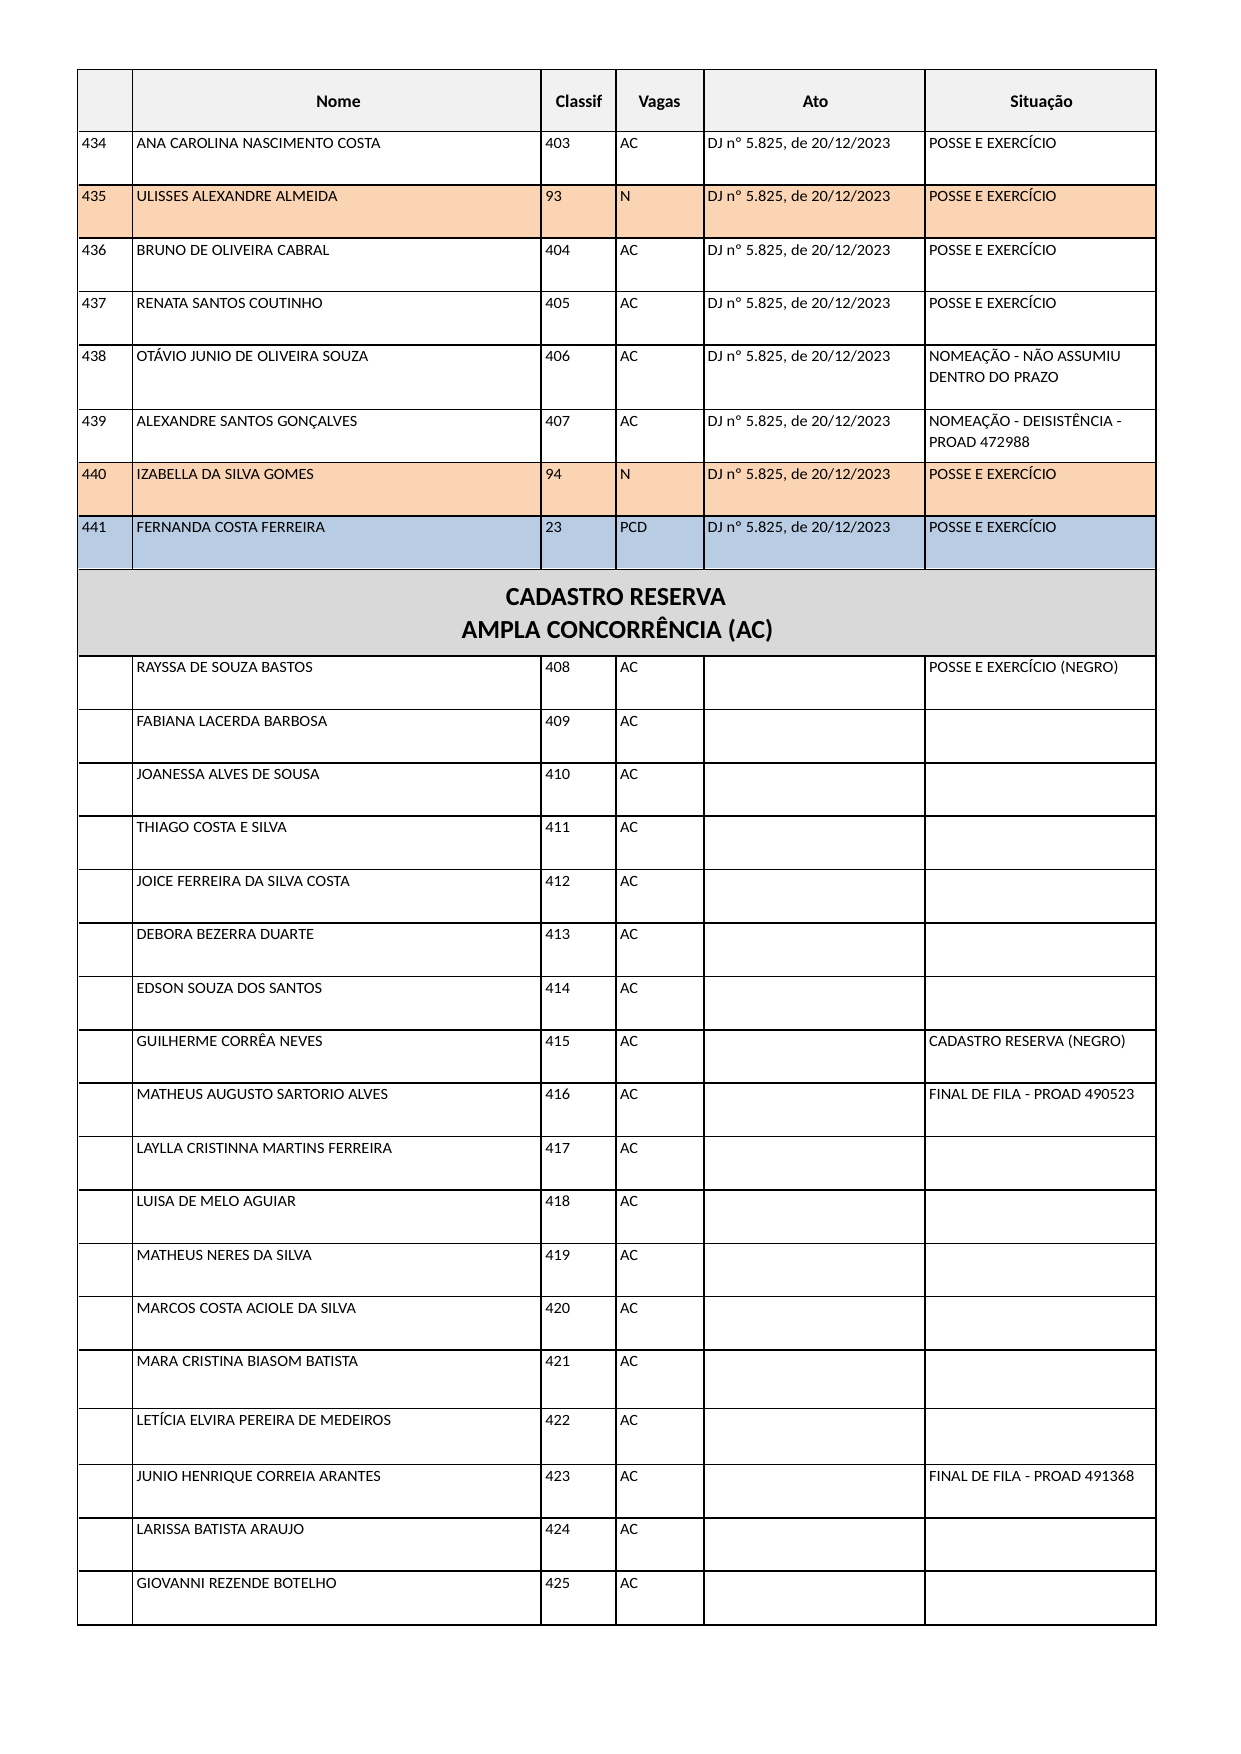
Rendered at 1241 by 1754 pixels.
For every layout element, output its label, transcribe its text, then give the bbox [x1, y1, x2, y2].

table_cell [705, 1351, 924, 1408]
table_cell AC [617, 1297, 703, 1349]
table_cell 403 [542, 132, 615, 184]
table_cell [926, 924, 1155, 976]
table_cell [705, 1297, 924, 1349]
table_cell AC [617, 710, 703, 762]
table_header Classif [542, 70, 615, 131]
table_cell OTÁVIO JUNIO DE OLIVEIRA SOUZA [133, 346, 540, 408]
table_cell POSSE E EXERCÍCIO (NEGRO) [926, 657, 1155, 708]
table_cell PCD [617, 517, 703, 568]
table_cell AC [617, 924, 703, 976]
table_cell CADASTRO RESERVA (NEGRO) [926, 1031, 1155, 1082]
table_cell AC [617, 764, 703, 815]
table_cell 422 [542, 1409, 615, 1464]
table_cell JOICE FERREIRA DA SILVA COSTA [133, 870, 540, 922]
table_cell MATHEUS NERES DA SILVA [133, 1244, 540, 1296]
table_cell [78, 1190, 132, 1242]
table_cell [926, 1351, 1155, 1408]
table_cell LAYLLA CRISTINNA MARTINS FERREIRA [133, 1137, 540, 1189]
table_cell [926, 1137, 1155, 1189]
table_cell RAYSSA DE SOUZA BASTOS [133, 657, 540, 708]
table_cell 440 [78, 463, 132, 515]
table_cell [926, 710, 1155, 762]
table_cell [78, 816, 132, 869]
table_cell [926, 1191, 1155, 1242]
table_cell POSSE E EXERCÍCIO [926, 239, 1155, 291]
table_cell DJ nº 5.825, de 20/12/2023 [705, 410, 924, 462]
table_cell [78, 1244, 132, 1296]
table_cell [926, 1519, 1155, 1570]
table_cell AC [617, 1031, 703, 1082]
table_cell [705, 1244, 924, 1296]
table_cell MARA CRISTINA BIASOM BATISTA [133, 1351, 540, 1408]
table_cell 404 [542, 239, 615, 291]
table_cell 414 [542, 977, 615, 1029]
table_cell DJ nº 5.825, de 20/12/2023 [705, 463, 924, 515]
table_cell [78, 977, 132, 1029]
table_cell AC [617, 292, 703, 344]
table_cell 413 [542, 924, 615, 976]
table_cell 437 [78, 292, 132, 344]
table_cell [926, 977, 1155, 1029]
table_cell 93 [542, 186, 615, 237]
table_cell IZABELLA DA SILVA GOMES [133, 463, 540, 515]
table_cell AC [617, 132, 703, 184]
table_cell GIOVANNI REZENDE BOTELHO [133, 1572, 540, 1624]
table_cell [705, 870, 924, 922]
table_cell N [617, 186, 703, 237]
table_cell 406 [542, 346, 615, 408]
table_cell [705, 1572, 924, 1624]
table_cell [926, 1297, 1155, 1349]
table_cell POSSE E EXERCÍCIO [926, 186, 1155, 237]
table_cell 405 [542, 292, 615, 344]
table_cell LUISA DE MELO AGUIAR [133, 1191, 540, 1242]
table_cell [78, 1297, 132, 1349]
table_cell [705, 1084, 924, 1136]
table_cell [78, 1350, 132, 1408]
table_cell JOANESSA ALVES DE SOUSA [133, 764, 540, 815]
table_header Vagas [617, 70, 703, 131]
table_cell AC [617, 1572, 703, 1624]
table_cell 417 [542, 1137, 615, 1189]
table_cell 411 [542, 817, 615, 869]
table_header Nome [133, 70, 540, 131]
table_cell POSSE E EXERCÍCIO [926, 517, 1155, 568]
table_cell CADASTRO RESERVA AMPLA CONCORRÊNCIA (AC) [78, 570, 1155, 655]
table_cell POSSE E EXERCÍCIO [926, 132, 1155, 184]
table_header Ato [705, 70, 924, 131]
table_cell 421 [542, 1351, 615, 1408]
table_cell [705, 764, 924, 815]
table_cell [705, 710, 924, 762]
table_cell 424 [542, 1519, 615, 1570]
table_cell AC [617, 239, 703, 291]
table_cell DEBORA BEZERRA DUARTE [133, 924, 540, 976]
table_cell [78, 923, 132, 976]
table_cell 438 [78, 345, 132, 408]
table_cell [705, 1031, 924, 1082]
table_cell NOMEAÇÃO - DEISISTÊNCIA - PROAD 472988 [926, 410, 1155, 462]
table_cell [705, 817, 924, 869]
table_cell DJ nº 5.825, de 20/12/2023 [705, 132, 924, 184]
table_cell DJ nº 5.825, de 20/12/2023 [705, 239, 924, 291]
table_cell FINAL DE FILA - PROAD 491368 [926, 1465, 1155, 1517]
table_cell [78, 1409, 132, 1464]
table_cell [705, 1409, 924, 1464]
table_cell 435 [78, 185, 132, 237]
table_cell DJ nº 5.825, de 20/12/2023 [705, 292, 924, 344]
table_cell NOMEAÇÃO - NÃO ASSUMIU DENTRO DO PRAZO [926, 346, 1155, 408]
table_cell [926, 870, 1155, 922]
table_cell [78, 1030, 132, 1082]
table_cell 420 [542, 1297, 615, 1349]
table_cell [926, 1409, 1155, 1464]
table_cell FABIANA LACERDA BARBOSA [133, 710, 540, 762]
table_cell 416 [542, 1084, 615, 1136]
table_cell 23 [542, 517, 615, 568]
table_cell [926, 1572, 1155, 1624]
table_cell 434 [78, 132, 132, 184]
table_cell [78, 656, 132, 708]
table_cell AC [617, 1191, 703, 1242]
table_cell GUILHERME CORRÊA NEVES [133, 1031, 540, 1082]
table_cell DJ nº 5.825, de 20/12/2023 [705, 346, 924, 408]
table_cell MARCOS COSTA ACIOLE DA SILVA [133, 1297, 540, 1349]
table_cell 439 [78, 410, 132, 462]
table_cell FINAL DE FILA - PROAD 490523 [926, 1084, 1155, 1136]
table_cell [705, 924, 924, 976]
table_cell [705, 1465, 924, 1517]
table_cell AC [617, 870, 703, 922]
table_cell [705, 657, 924, 708]
table_cell [926, 1244, 1155, 1296]
table_cell [705, 1191, 924, 1242]
table_cell FERNANDA COSTA FERREIRA [133, 517, 540, 568]
table_cell 418 [542, 1191, 615, 1242]
table_cell 94 [542, 463, 615, 515]
table_cell 423 [542, 1465, 615, 1517]
table_cell [78, 763, 132, 815]
table_cell AC [617, 1465, 703, 1517]
table_cell 441 [78, 516, 132, 568]
table_cell 407 [542, 410, 615, 462]
table_cell [926, 764, 1155, 815]
table_cell AC [617, 1409, 703, 1464]
table_cell AC [617, 977, 703, 1029]
table_cell N [617, 463, 703, 515]
table_cell AC [617, 657, 703, 708]
table_cell ALEXANDRE SANTOS GONÇALVES [133, 410, 540, 462]
table_cell 419 [542, 1244, 615, 1296]
table_cell AC [617, 410, 703, 462]
table_cell LARISSA BATISTA ARAUJO [133, 1519, 540, 1570]
table_cell 409 [542, 710, 615, 762]
table_cell [78, 710, 132, 762]
table_cell AC [617, 1519, 703, 1570]
table_cell RENATA SANTOS COUTINHO [133, 292, 540, 344]
table_cell 410 [542, 764, 615, 815]
table_cell AC [617, 1244, 703, 1296]
table_cell [705, 1519, 924, 1570]
table_cell AC [617, 346, 703, 408]
table_cell [78, 1465, 132, 1517]
table_cell POSSE E EXERCÍCIO [926, 463, 1155, 515]
table_cell THIAGO COSTA E SILVA [133, 817, 540, 869]
table_cell [78, 1083, 132, 1136]
table_header [78, 70, 132, 131]
table_cell 408 [542, 657, 615, 708]
table_cell POSSE E EXERCÍCIO [926, 292, 1155, 344]
table_cell 425 [542, 1572, 615, 1624]
table_cell [705, 977, 924, 1029]
table_cell DJ nº 5.825, de 20/12/2023 [705, 186, 924, 237]
table_cell JUNIO HENRIQUE CORREIA ARANTES [133, 1465, 540, 1517]
table_cell [78, 870, 132, 922]
table_cell ANA CAROLINA NASCIMENTO COSTA [133, 132, 540, 184]
table_cell LETÍCIA ELVIRA PEREIRA DE MEDEIROS [133, 1409, 540, 1464]
table_cell 415 [542, 1031, 615, 1082]
table_cell [926, 817, 1155, 869]
table_cell [78, 1137, 132, 1189]
table_cell AC [617, 1351, 703, 1408]
table_cell DJ nº 5.825, de 20/12/2023 [705, 517, 924, 568]
table_cell [705, 1137, 924, 1189]
table_cell EDSON SOUZA DOS SANTOS [133, 977, 540, 1029]
table_header Situação [926, 70, 1155, 131]
table_cell 436 [78, 238, 132, 291]
table_cell [78, 1518, 132, 1570]
table_cell [78, 1571, 132, 1624]
table_cell AC [617, 1084, 703, 1136]
table_cell BRUNO DE OLIVEIRA CABRAL [133, 239, 540, 291]
table_cell MATHEUS AUGUSTO SARTORIO ALVES [133, 1084, 540, 1136]
table_cell AC [617, 1137, 703, 1189]
table_cell 412 [542, 870, 615, 922]
table_cell AC [617, 817, 703, 869]
table_cell ULISSES ALEXANDRE ALMEIDA [133, 186, 540, 237]
